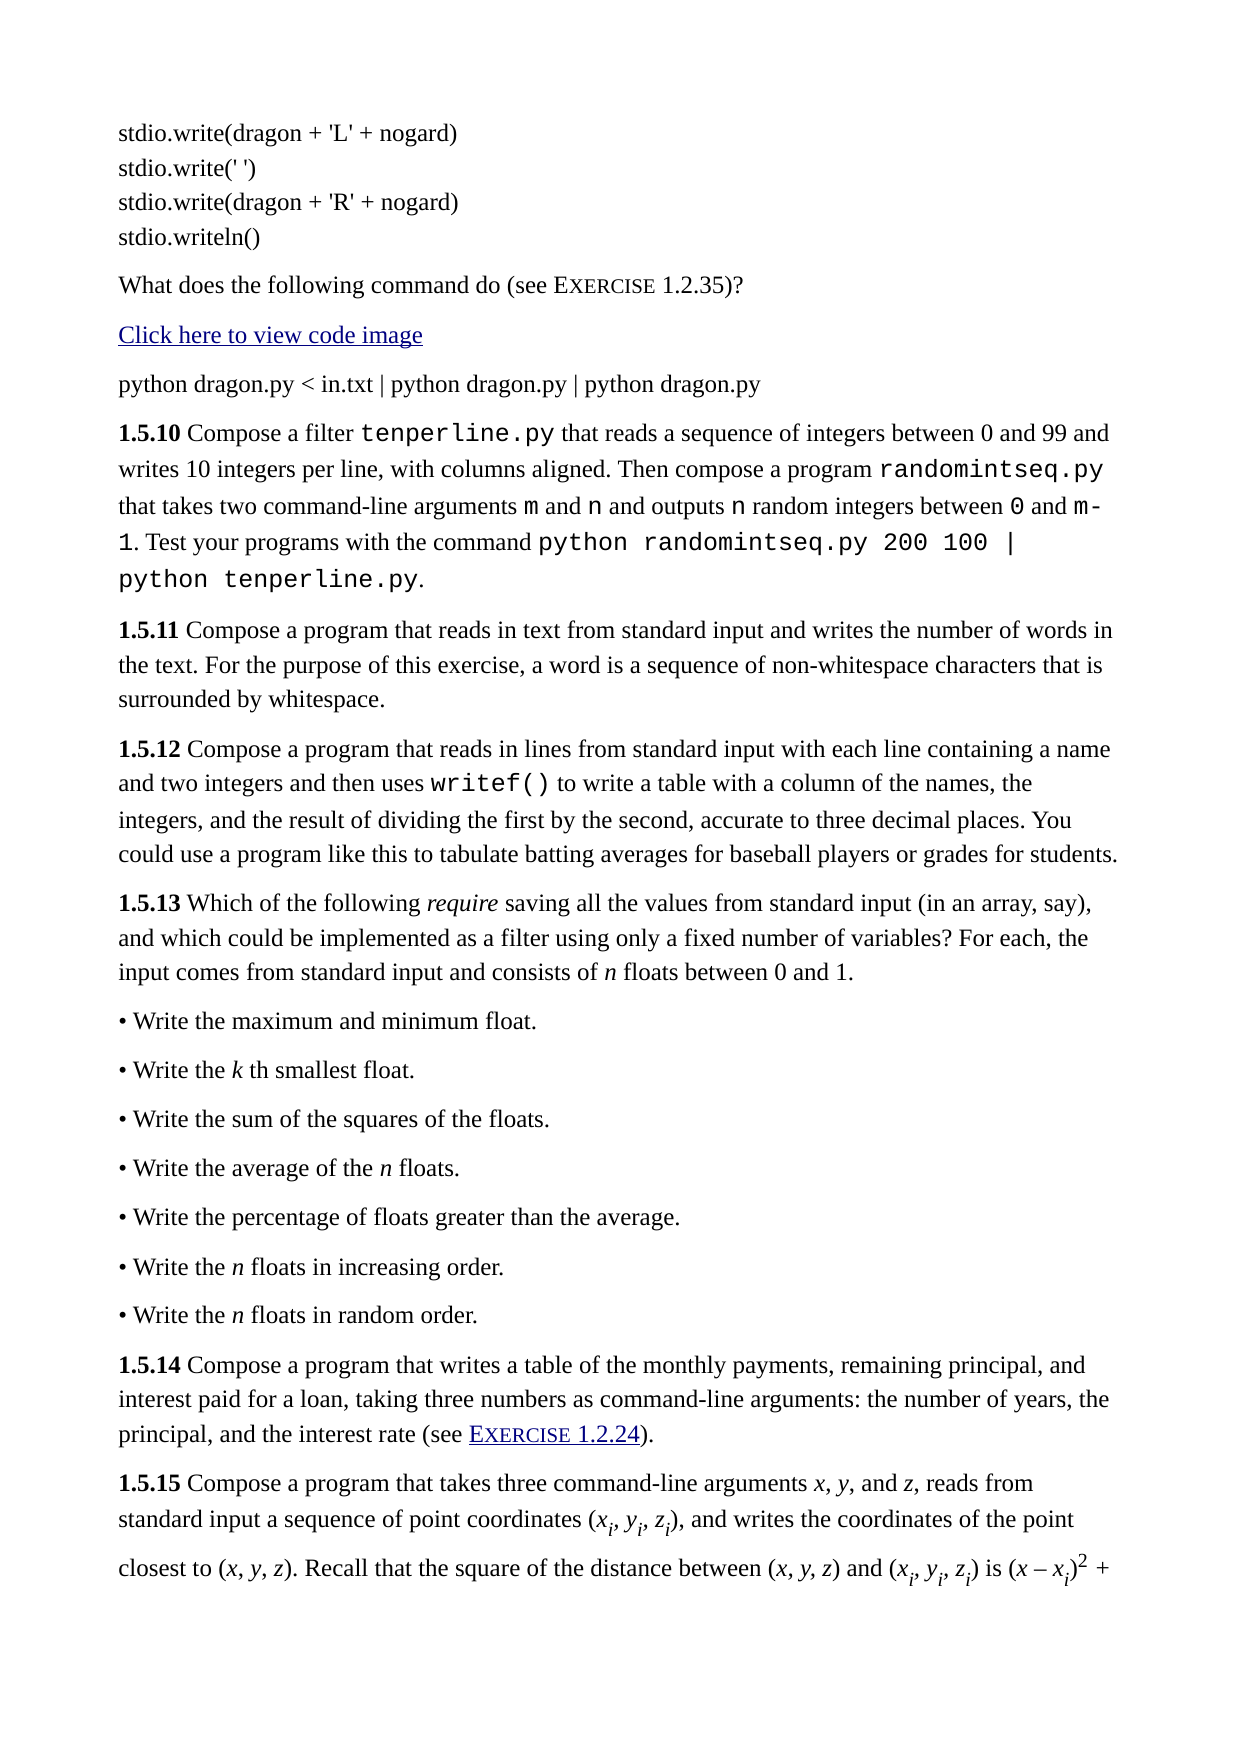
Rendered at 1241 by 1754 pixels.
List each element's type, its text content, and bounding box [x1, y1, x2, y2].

text Click here to view code image [118, 320, 1122, 348]
text stdio.write(dragon + 'L' + nogard) stdio.write(' ') stdio.write(dragon + 'R' + nogard) stdio.writeln() [118, 118, 1122, 250]
text 1.5.10 Compose a filter tenperline.py that reads a sequence of integers between 0 and 99 and writes 10 integers per line, with columns aligned. Then compose a program randomintseq.py that takes two command-line arguments m and n and outputs n random integers between 0 and m-1. Test your programs with the command python randomintseq.py 200 100 | python tenperline.py. [118, 418, 1122, 595]
text 1.5.13 Which of the following require saving all the values from standard input (in an array, say), and which could be implemented as a filter using only a fixed number of variables? For each, the input comes from standard input and consists of n floats between 0 and 1. [118, 888, 1122, 986]
text 1.5.11 Compose a program that reads in text from standard input and writes the number of words in the text. For the purpose of this exercise, a word is a sequence of non-whitespace characters that is surrounded by whitespace. [118, 616, 1122, 713]
text 1.5.15 Compose a program that takes three command-line arguments x, y, and z, reads from standard input a sequence of point coordinates (xi, yi, zi), and writes the coordinates of the point closest to (x, y, z). Recall that the square of the distance between (x, y, z) and (xi, yi, zi) is (x – xi)2 + [118, 1468, 1122, 1590]
text • Write the percentage of floats greater than the average. [118, 1202, 1122, 1231]
text • Write the n floats in increasing order. [118, 1252, 1122, 1280]
text • Write the n floats in random order. [118, 1301, 1122, 1329]
text 1.5.14 Compose a program that writes a table of the monthly payments, remaining principal, and interest paid for a loan, taking three numbers as command-line arguments: the number of years, the principal, and the interest rate (see EXERCISE 1.2.24). [118, 1350, 1122, 1447]
text 1.5.12 Compose a program that reads in lines from standard input with each line containing a name and two integers and then uses writef() to write a table with a column of the names, the integers, and the result of dividing the first by the second, accurate to three decimal places. You could use a program like this to tabulate batting averages for baseball players or grades for students. [118, 734, 1122, 868]
text • Write the average of the n floats. [118, 1153, 1122, 1182]
text • Write the k th smallest float. [118, 1055, 1122, 1084]
text • Write the maximum and minimum float. [118, 1006, 1122, 1035]
text python dragon.py < in.txt | python dragon.py | python dragon.py [118, 369, 1122, 397]
text • Write the sum of the squares of the floats. [118, 1104, 1122, 1133]
text What does the following command do (see EXERCISE 1.2.35)? [118, 271, 1122, 299]
